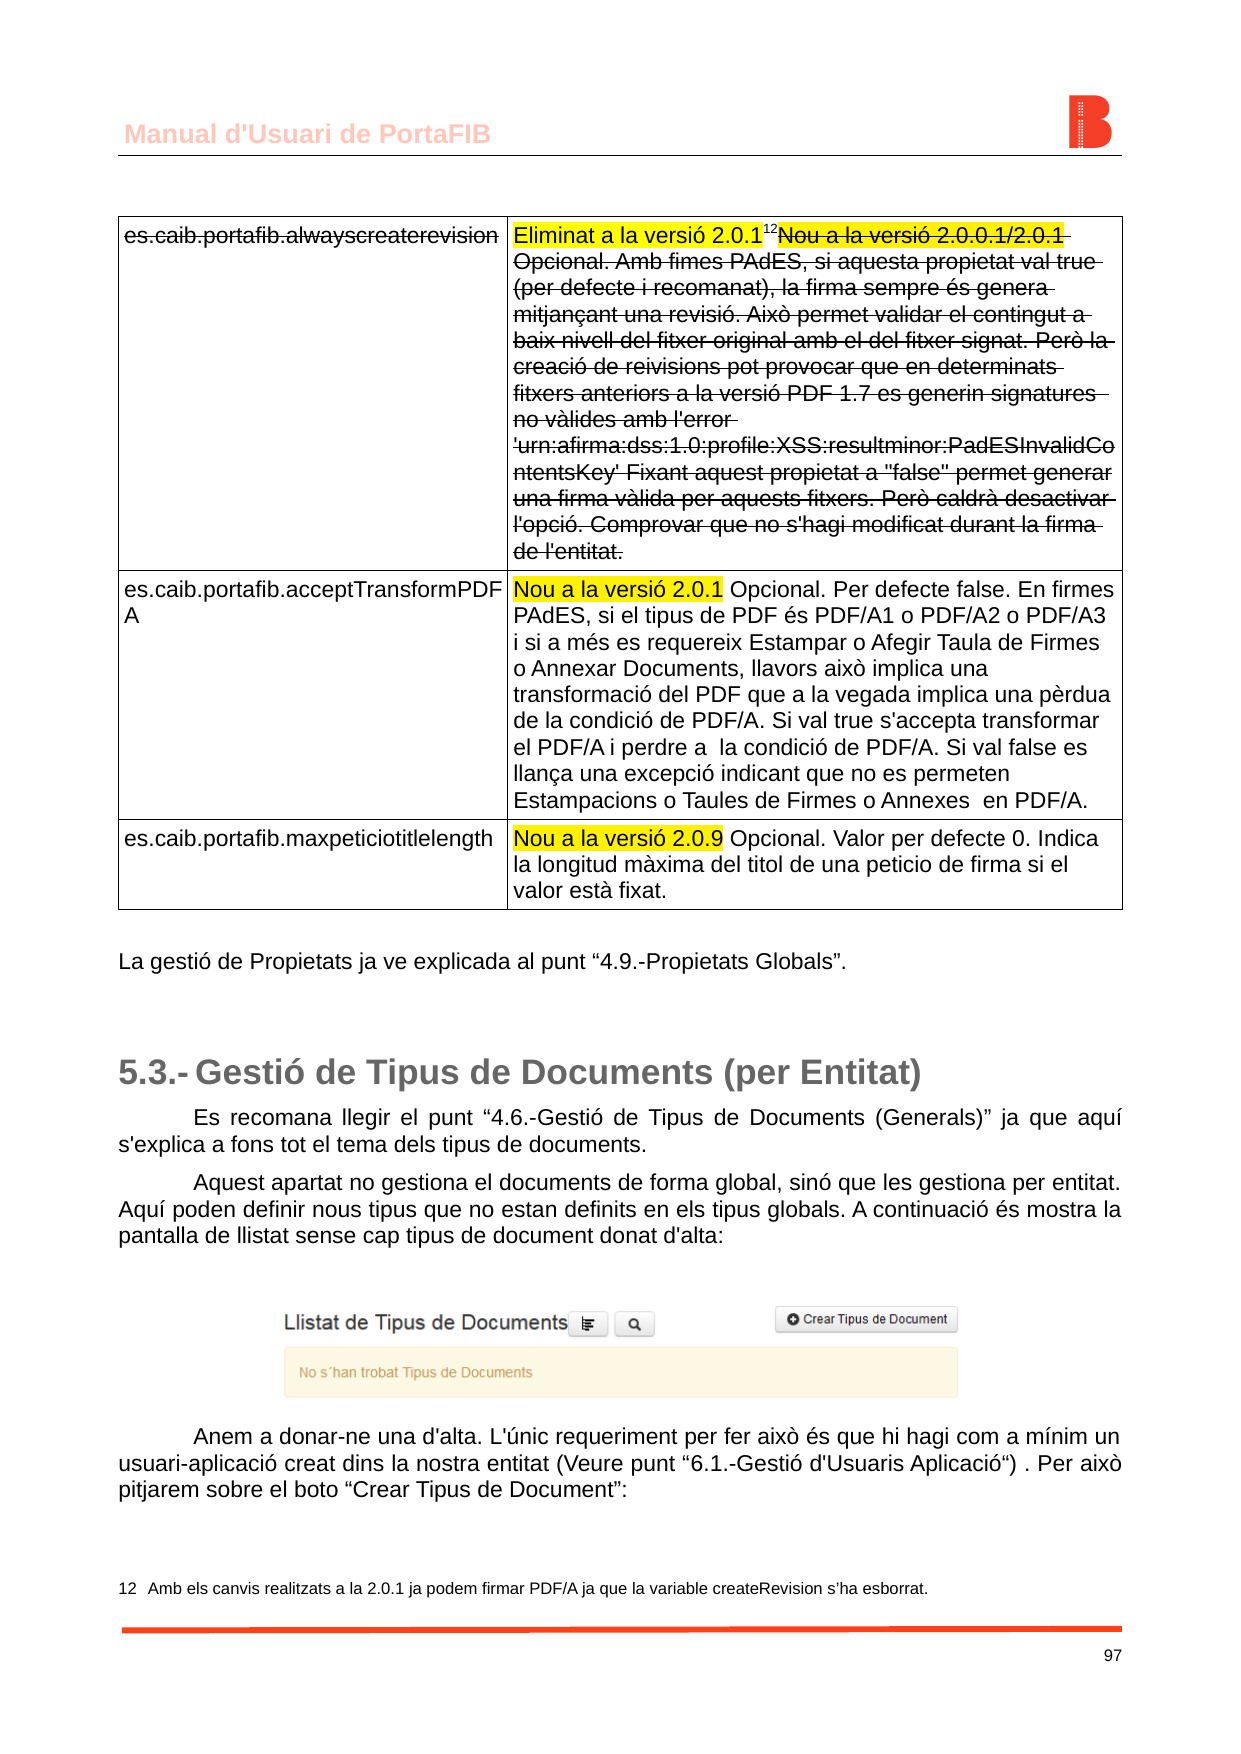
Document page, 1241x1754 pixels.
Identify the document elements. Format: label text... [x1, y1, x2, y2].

text La gestió de Propietats ja ve explicada al punt “4.9Propietats Globals”. [118, 948, 1122, 974]
text Anem a donar-ne una d'alta. L'únic requeriment per fer això és que hi hagi com a mínim un usuari-aplicació creat dins la nostra entitat (Veure punt “6.1.-Gestió d'Usuaris Aplicació“) . Per això pitjarem sobre el boto “Crear Tipus de Document”: [118, 1423, 1122, 1502]
table_cell es.caib.portafib.acceptTransformPDFA [119, 571, 507, 819]
picture [1063, 94, 1117, 150]
picture [275, 1299, 965, 1411]
text Es recomana llegir el punt “4.6.-Gestió de Tipus de Documents (Generals)” ja que aquí s'explica a fons tot el tema dels tipus de documents. [118, 1104, 1122, 1157]
table_cell Eliminat a la versió 2.0.1Nou a la versió 2.0.0.1/2.0.1 Opcional. Amb fimes PAdES, si aquesta propietat val true (per defecte i recomanat), la firma sempre és genera mitjançant una revisió. Això permet validar el contingut a baix nivell del fitxer original amb el del fitxer signat. Però la creació de reivisions pot provocar que en determinats fitxers anteriors a la versió PDF 1.7 es generin signatures no vàlides amb l'error 'urn:afirma:dss:1.0:profile:XSS:resultminor:PadESInvalidContentsKey' Fixant aquest propietat a "false" permet generar una firma vàlida per aquests fitxers. Però caldrà desactivar l'opció. Comprovar que no s'hagi modificat durant la firma de l'entitat. [508, 217, 1122, 570]
table_cell Nou a la versió 2.0.9 Opcional. Valor per defecte 0. Indica la longitud màxima del titol de una peticio de firma si el valor està fixat. [508, 820, 1122, 909]
table_cell Nou a la versió 2.0.1 Opcional. Per defecte false. En firmes PAdES, si el tipus de PDF és PDF/A1 o PDF/A2 o PDF/A3 i si a més es requereix Estampar o Afegir Taula de Firmes o Annexar Documents, llavors això implica una transformació del PDF que a la vegada implica una pèrdua de la condició de PDF/A. Si val true s'accepta transformar el PDF/A i perdre a la condició de PDF/A. Si val false es llança una excepció indicant que no es permeten Estampacions o Taules de Firmes o Annexes en PDF/A. [508, 571, 1122, 819]
subtitle Gestió de Tipus de Documents (per Entitat) [118, 1051, 1122, 1092]
table_cell es.caib.portafib.maxpeticiotitlelength [119, 820, 507, 909]
table_cell es.caib.portafib.alwayscreaterevision [119, 217, 507, 570]
text Aquest apartat no gestiona el documents de forma global, sinó que les gestiona per entitat. Aquí poden definir nous tipus que no estan definits en els tipus globals. A continuació és mostra la pantalla de llistat sense cap tipus de document donat d'alta: [118, 1169, 1122, 1248]
